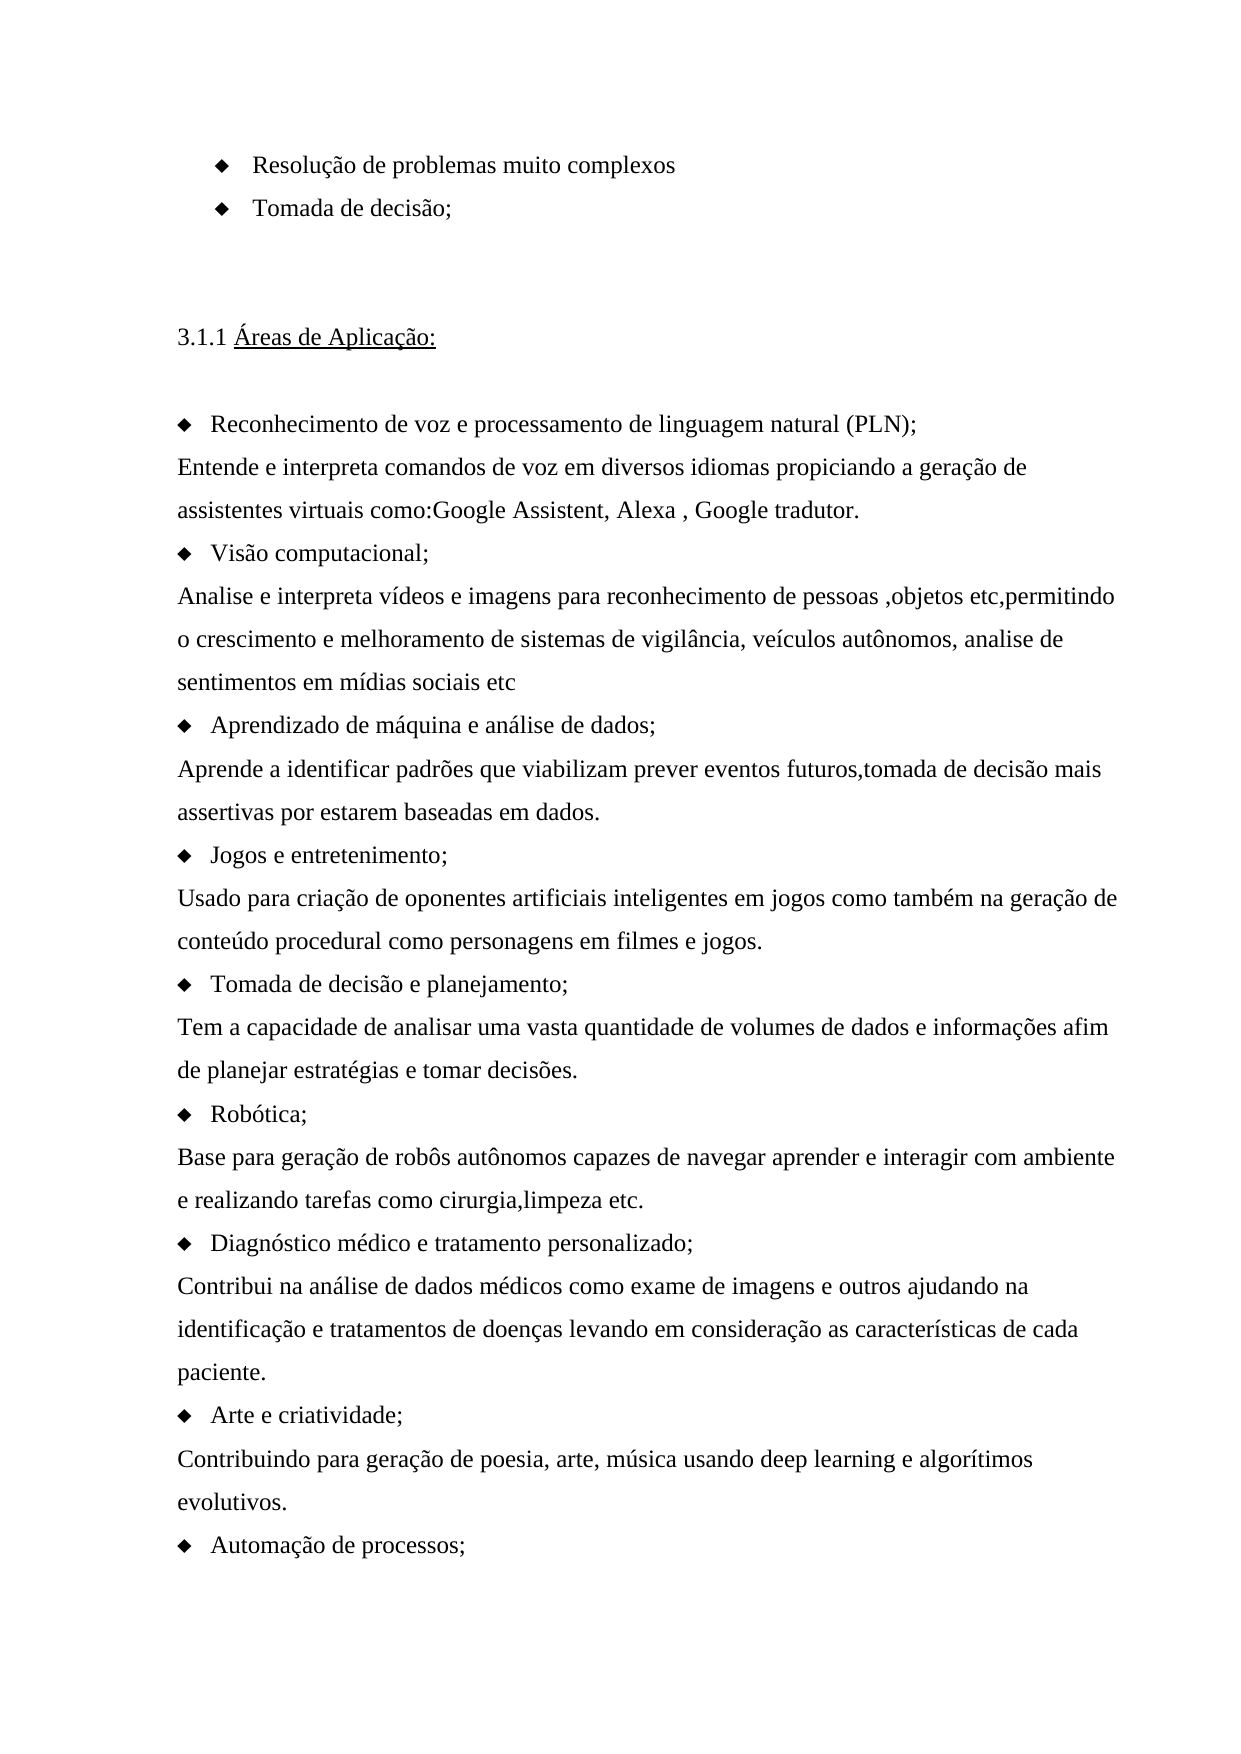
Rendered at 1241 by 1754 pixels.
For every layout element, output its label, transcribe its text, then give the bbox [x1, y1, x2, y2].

list Resolução de problemas muito complexos [214, 150, 1123, 179]
list Entende e interpreta comandos de voz em diversos idiomas propiciando a geração de assistentes virtuais como:Google Assistent, Alexa , Google tradutor. [177, 452, 1123, 524]
list Usado para criação de oponentes artificiais inteligentes em jogos como também na geração de conteúdo procedural como personagens em filmes e jogos. [177, 883, 1123, 955]
list Visão computacional; [177, 538, 1123, 567]
list Automação de processos; [177, 1530, 1123, 1559]
list Contribuindo para geração de poesia, arte, música usando deep learning e algorítimos evolutivos. [177, 1444, 1123, 1516]
list Contribui na análise de dados médicos como exame de imagens e outros ajudando na identificação e tratamentos de doenças levando em consideração as características de cada paciente. [177, 1271, 1123, 1386]
list Tomada de decisão; [214, 193, 1123, 222]
list Aprendizado de máquina e análise de dados; [177, 711, 1123, 739]
list Arte e criatividade; [177, 1401, 1123, 1429]
text Analise e interpreta vídeos e imagens para reconhecimento de pessoas ,objetos etc,permitindo o crescimento e melhoramento de sistemas de vigilância, veículos autônomos, analise de sentimentos em mídias sociais etc [177, 581, 1123, 696]
text 3.1.1 Áreas de Aplicação: [177, 322, 1123, 351]
list Robótica; [177, 1099, 1123, 1127]
list Aprende a identificar padrões que viabilizam prever eventos futuros,tomada de decisão mais assertivas por estarem baseadas em dados. [177, 754, 1123, 826]
list Diagnóstico médico e tratamento personalizado; [177, 1228, 1123, 1257]
list Tomada de decisão e planejamento; [177, 969, 1123, 998]
list Jogos e entretenimento; [177, 840, 1123, 869]
list Base para geração de robôs autônomos capazes de navegar aprender e interagir com ambiente e realizando tarefas como cirurgia,limpeza etc. [177, 1142, 1123, 1214]
list Tem a capacidade de analisar uma vasta quantidade de volumes de dados e informações afim de planejar estratégias e tomar decisões. [177, 1012, 1123, 1084]
list Reconhecimento de voz e processamento de linguagem natural (PLN); [177, 409, 1123, 437]
